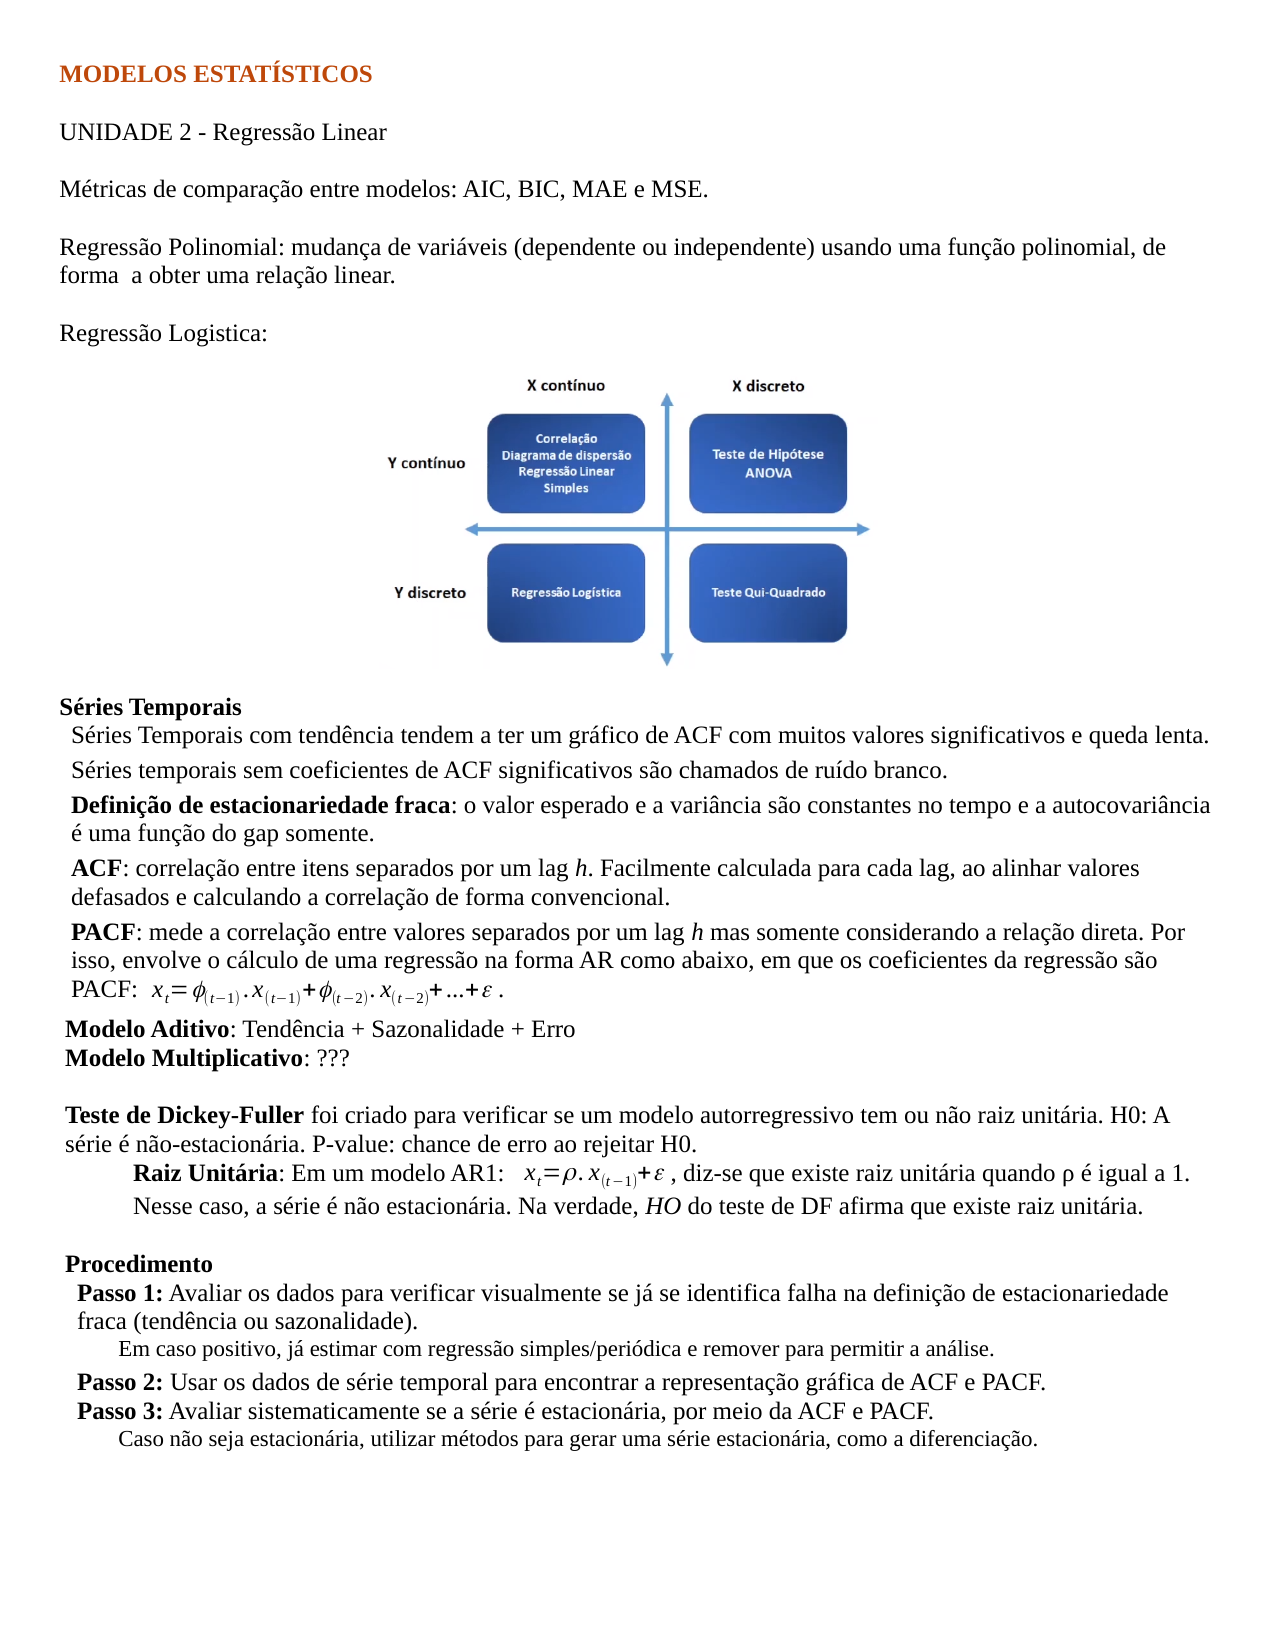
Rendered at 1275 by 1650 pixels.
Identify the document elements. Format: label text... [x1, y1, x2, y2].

text Séries Temporais [59, 692, 1216, 720]
list Em caso positivo, já estimar com regressão simples/periódica e remover para permitir a análise. [118, 1335, 1216, 1362]
text Regressão Logistica: [59, 318, 1216, 347]
text Raiz Unitária: Em um modelo AR1: , diz-se que existe raiz unitária quando ρ é igual a 1. Nesse caso, a série é não estacionária. Na verdade, HO do teste de DF afirma que existe raiz unitária. [133, 1158, 1216, 1220]
text UNIDADE 2 - Regressão Linear [59, 117, 1216, 145]
text Modelo Multiplicativo: ??? [65, 1043, 1216, 1071]
text PACF: mede a correlação entre valores separados por um lag h mas somente considerando a relação direta. Por isso, envolve o cálculo de uma regressão na forma AR como abaixo, em que os coeficientes da regressão são PACF: . [71, 917, 1216, 1008]
text Séries temporais sem coeficientes de ACF significativos são chamados de ruído branco. [71, 755, 1216, 784]
text Métricas de comparação entre modelos: AIC, BIC, MAE e MSE. [59, 174, 1216, 203]
text MODELOS ESTATÍSTICOS [59, 59, 1216, 88]
text Regressão Polinomial: mudança de variáveis (dependente ou independente) usando uma função polinomial, de forma a obter uma relação linear. [59, 232, 1216, 289]
text Séries Temporais com tendência tendem a ter um gráfico de ACF com muitos valores significativos e queda lenta. [71, 720, 1216, 749]
picture [379, 369, 879, 669]
text Teste de Dickey-Fuller foi criado para verificar se um modelo autorregressivo tem ou não raiz unitária. H0: A série é não-estacionária. P-value: chance de erro ao rejeitar H0. [65, 1100, 1216, 1158]
text Passo 1: Avaliar os dados para verificar visualmente se já se identifica falha na definição de estacionariedade fraca (tendência ou sazonalidade). [77, 1278, 1216, 1335]
text Definição de estacionariedade fraca: o valor esperado e a variância são constantes no tempo e a autocovariância é uma função do gap somente. [71, 790, 1216, 847]
text Modelo Aditivo: Tendência + Sazonalidade + Erro [65, 1014, 1216, 1043]
text Caso não seja estacionária, utilizar métodos para gerar uma série estacionária, como a diferenciação. [118, 1425, 1216, 1451]
text Procedimento [65, 1249, 1216, 1278]
text ACF: correlação entre itens separados por um lag h. Facilmente calculada para cada lag, ao alinhar valores defasados e calculando a correlação de forma convencional. [71, 853, 1216, 911]
text Passo 2: Usar os dados de série temporal para encontrar a representação gráfica de ACF e PACF. [77, 1367, 1216, 1396]
text Passo 3: Avaliar sistematicamente se a série é estacionária, por meio da ACF e PACF. [77, 1396, 1216, 1425]
